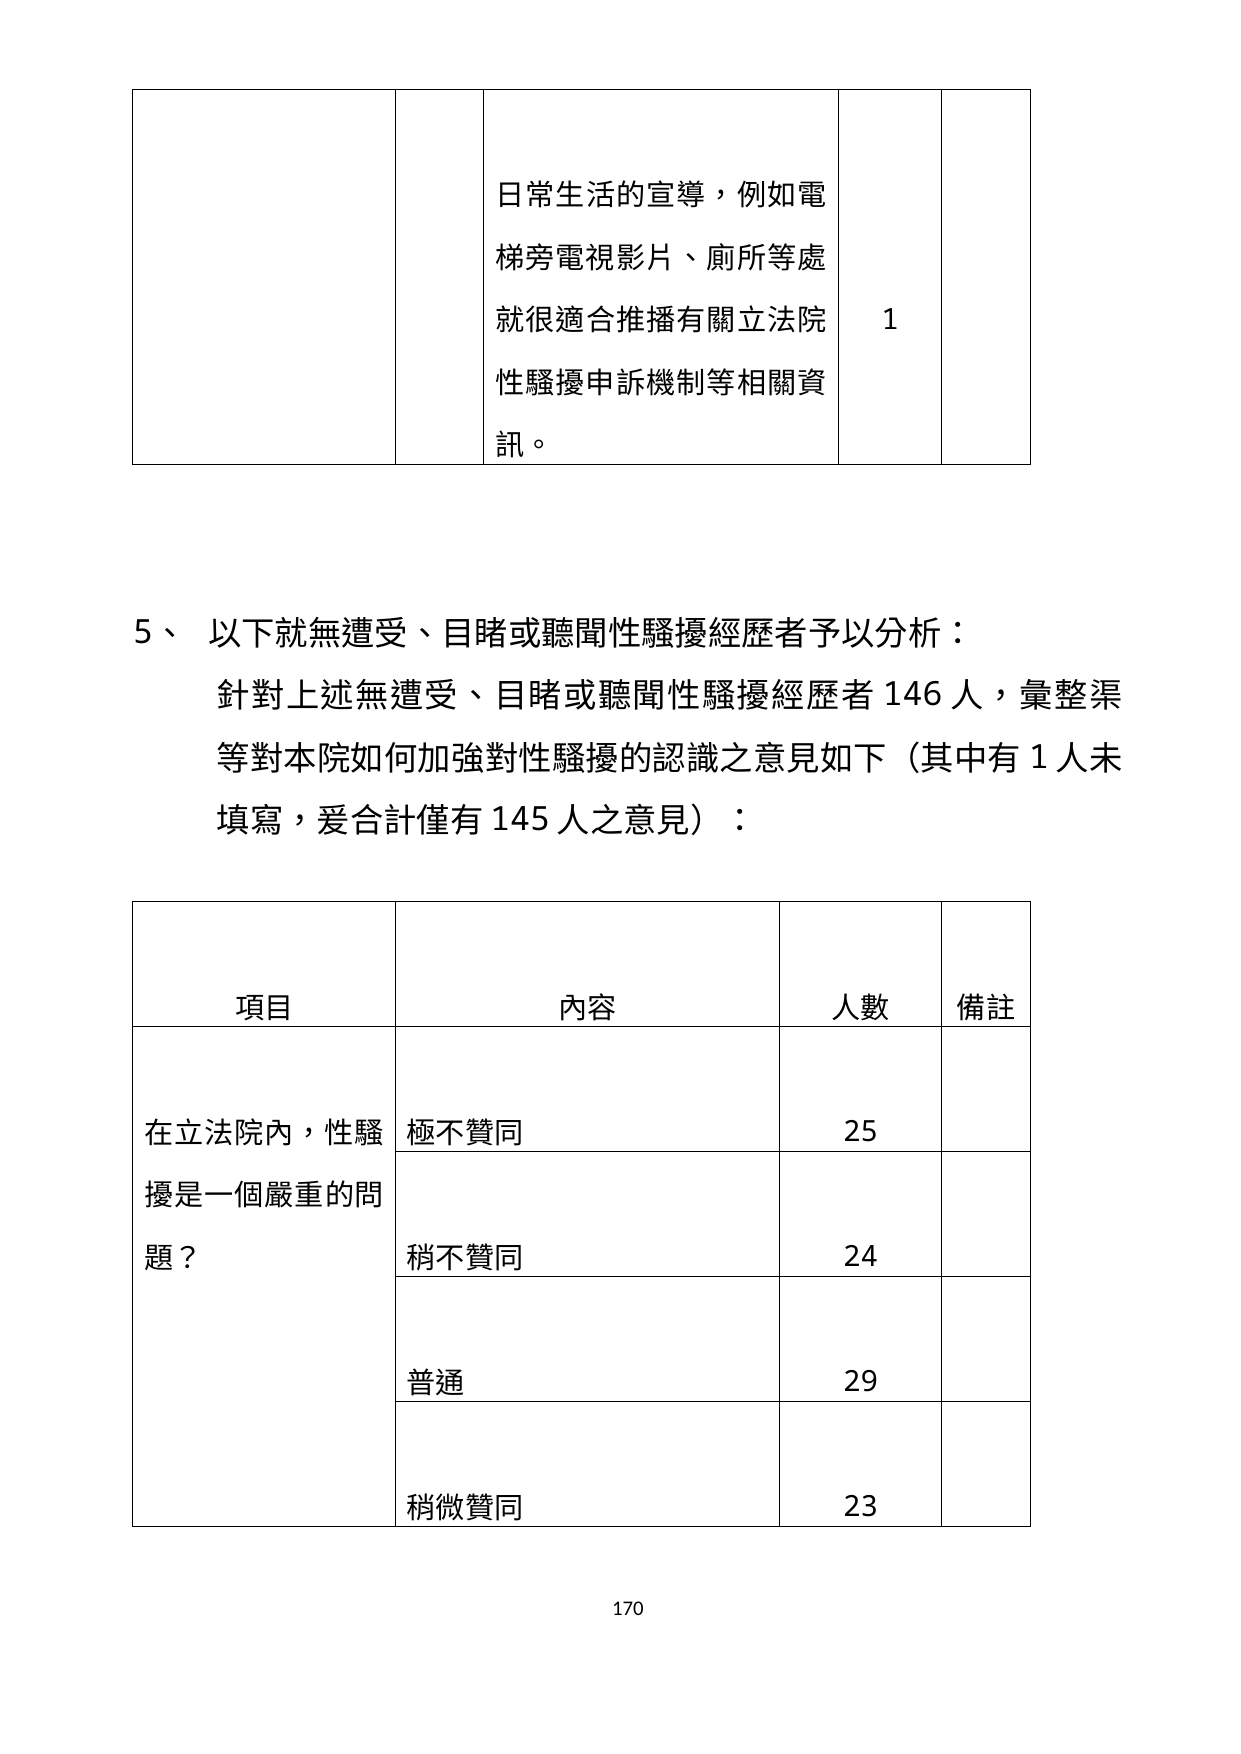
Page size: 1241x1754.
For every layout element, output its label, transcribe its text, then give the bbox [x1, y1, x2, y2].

table_cell 稍不贊同 [396, 1152, 779, 1276]
table_cell 1 [839, 90, 941, 464]
table_cell 在立法院內，性騷擾是一個嚴重的問題？ [133, 1027, 395, 1526]
table_cell 29 [780, 1277, 941, 1401]
table_header 項目 [133, 902, 395, 1026]
table_header 備註 [942, 902, 1030, 1026]
table_cell [942, 1152, 1030, 1276]
table_cell 日常生活的宣導，例如電梯旁電視影片、廁所等處就很適合推播有關立法院性騷擾申訴機制等相關資訊。 [484, 90, 838, 464]
table_cell [133, 90, 395, 464]
table_cell [942, 1402, 1030, 1526]
list 以下就無遭受、目睹或聽聞性騷擾經歷者予以分析： [133, 589, 1122, 651]
table_cell [942, 1027, 1030, 1151]
table_cell [942, 90, 1030, 464]
text 針對上述無遭受、目睹或聽聞性騷擾經歷者146人，彙整渠等對本院如何加強對性騷擾的認識之意見如下（其中有1人未填寫，爰合計僅有145人之意見）： [216, 651, 1122, 839]
table_cell 稍微贊同 [396, 1402, 779, 1526]
table_header 內容 [396, 902, 779, 1026]
table_cell 24 [780, 1152, 941, 1276]
table_cell 普通 [396, 1277, 779, 1401]
table_header 人數 [780, 902, 941, 1026]
table_cell 23 [780, 1402, 941, 1526]
table_cell 25 [780, 1027, 941, 1151]
table_cell [396, 90, 483, 464]
table_cell [942, 1277, 1030, 1401]
table_cell 極不贊同 [396, 1027, 779, 1151]
